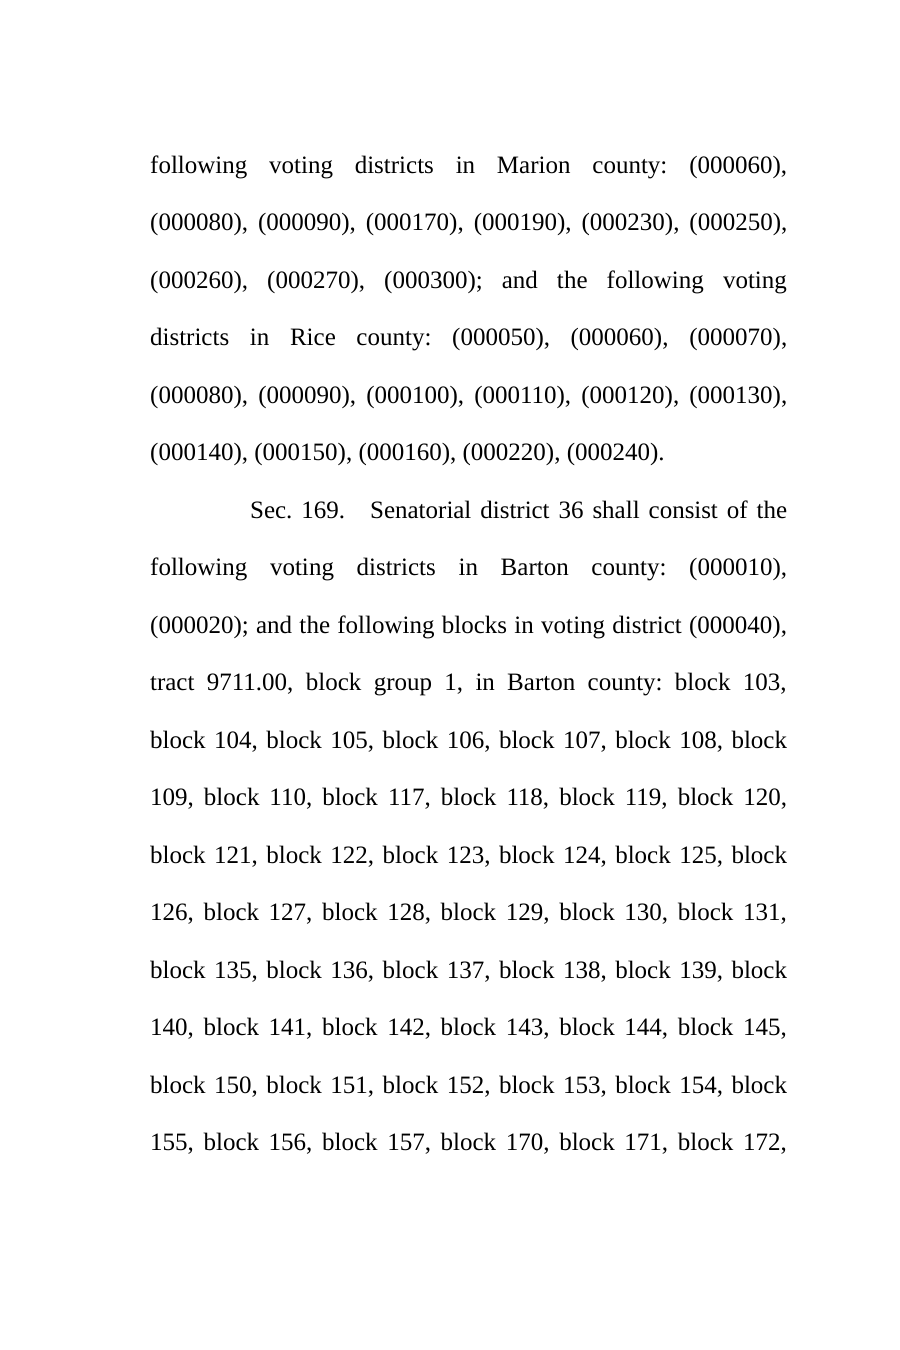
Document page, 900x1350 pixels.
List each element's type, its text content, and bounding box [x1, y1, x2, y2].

text Sec. 169. Senatorial district 36 shall consist of the following voting districts in Barton county: (000010), (000020); and the following blocks in voting district (000040), tract 9711.00, block group 1, in Barton county: block 103, block 104, block 105, block 106, block 107, block 108, block 109, block 110, block 117, block 118, block 119, block 120, block 121, block 122, block 123, block 124, block 125, block 126, block 127, block 128, block 129, block 130, block 131, block 135, block 136, block 137, block 138, block 139, block 140, block 141, block 142, block 143, block 144, block 145, block 150, block 151, block 152, block 153, block 154, block 155, block 156, block 157, block 170, block 171, block 172, [150, 495, 787, 1156]
text following voting districts in Marion county: (000060), (000080), (000090), (000170), (000190), (000230), (000250), (000260), (000270), (000300); and the following voting districts in Rice county: (000050), (000060), (000070), (000080), (000090), (000100), (000110), (000120), (000130), (000140), (000150), (000160), (000220), (000240). [150, 150, 787, 466]
